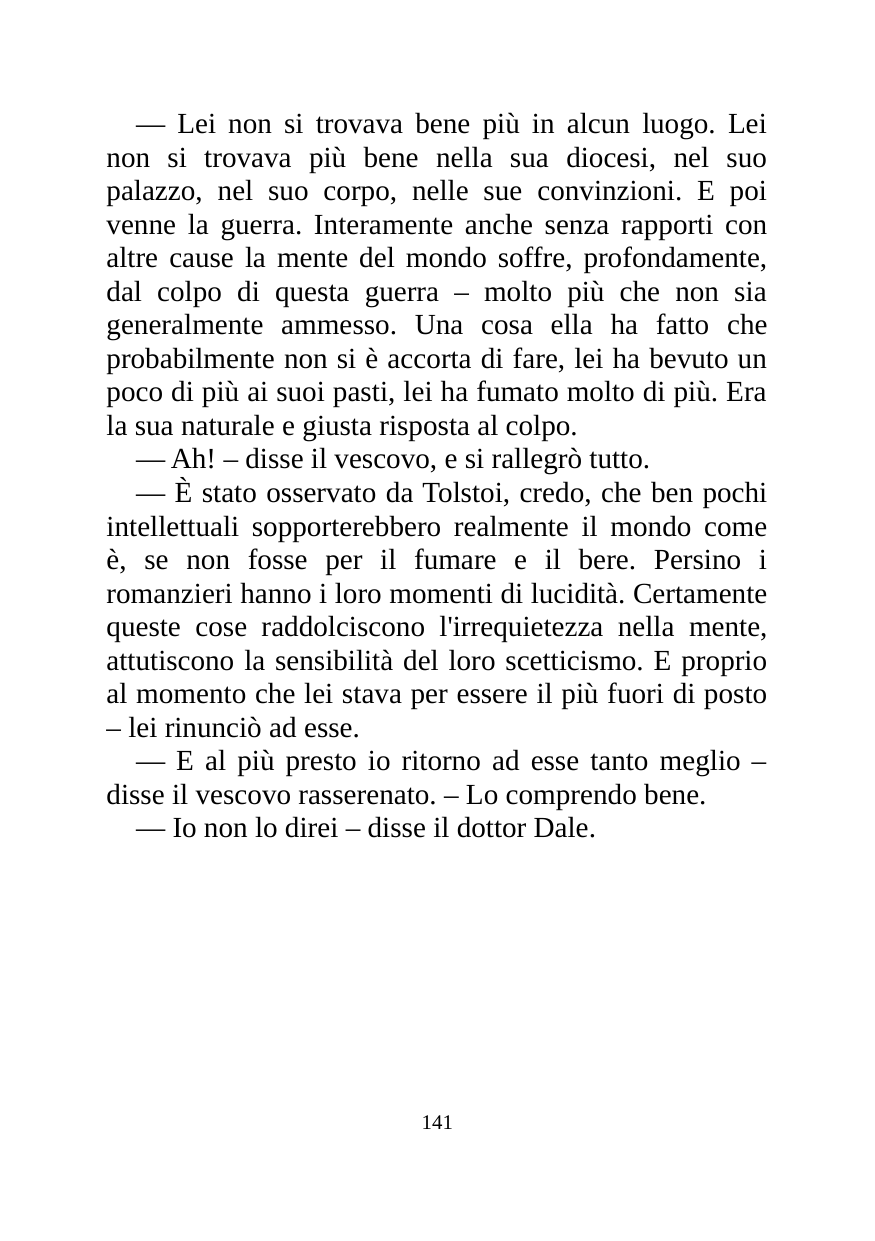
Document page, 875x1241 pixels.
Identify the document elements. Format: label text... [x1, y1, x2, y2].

text — Lei non si trovava bene più in alcun luogo. Lei non si trovava più bene nella sua diocesi, nel suo palazzo, nel suo corpo, nelle sue convinzioni. E poi venne la guerra. Interamente anche senza rapporti con altre cause la mente del mondo soffre, profondamente, dal colpo di questa guerra – molto più che non sia generalmente ammesso. Una cosa ella ha fatto che probabilmente non si è accorta di fare, lei ha bevuto un poco di più ai suoi pasti, lei ha fumato molto di più. Era la sua naturale e giusta risposta al colpo. [106, 106, 768, 442]
text — E al più presto io ritorno ad esse tanto meglio – disse il vescovo rasserenato. – Lo comprendo bene. [106, 743, 768, 811]
text — Io non lo direi – disse il dottor Dale. [106, 811, 768, 844]
text — Ah! – disse il vescovo, e si rallegrò tutto. [106, 442, 768, 475]
text — È stato osservato da Tolstoi, credo, che ben pochi intellettuali sopporterebbero realmente il mondo come è, se non fosse per il fumare e il bere. Persino i romanzieri hanno i loro momenti di lucidità. Certamente queste cose raddolciscono l'irrequietezza nella mente, attutiscono la sensibilità del loro scetticismo. E proprio al momento che lei stava per essere il più fuori di posto – lei rinunciò ad esse. [106, 475, 768, 743]
